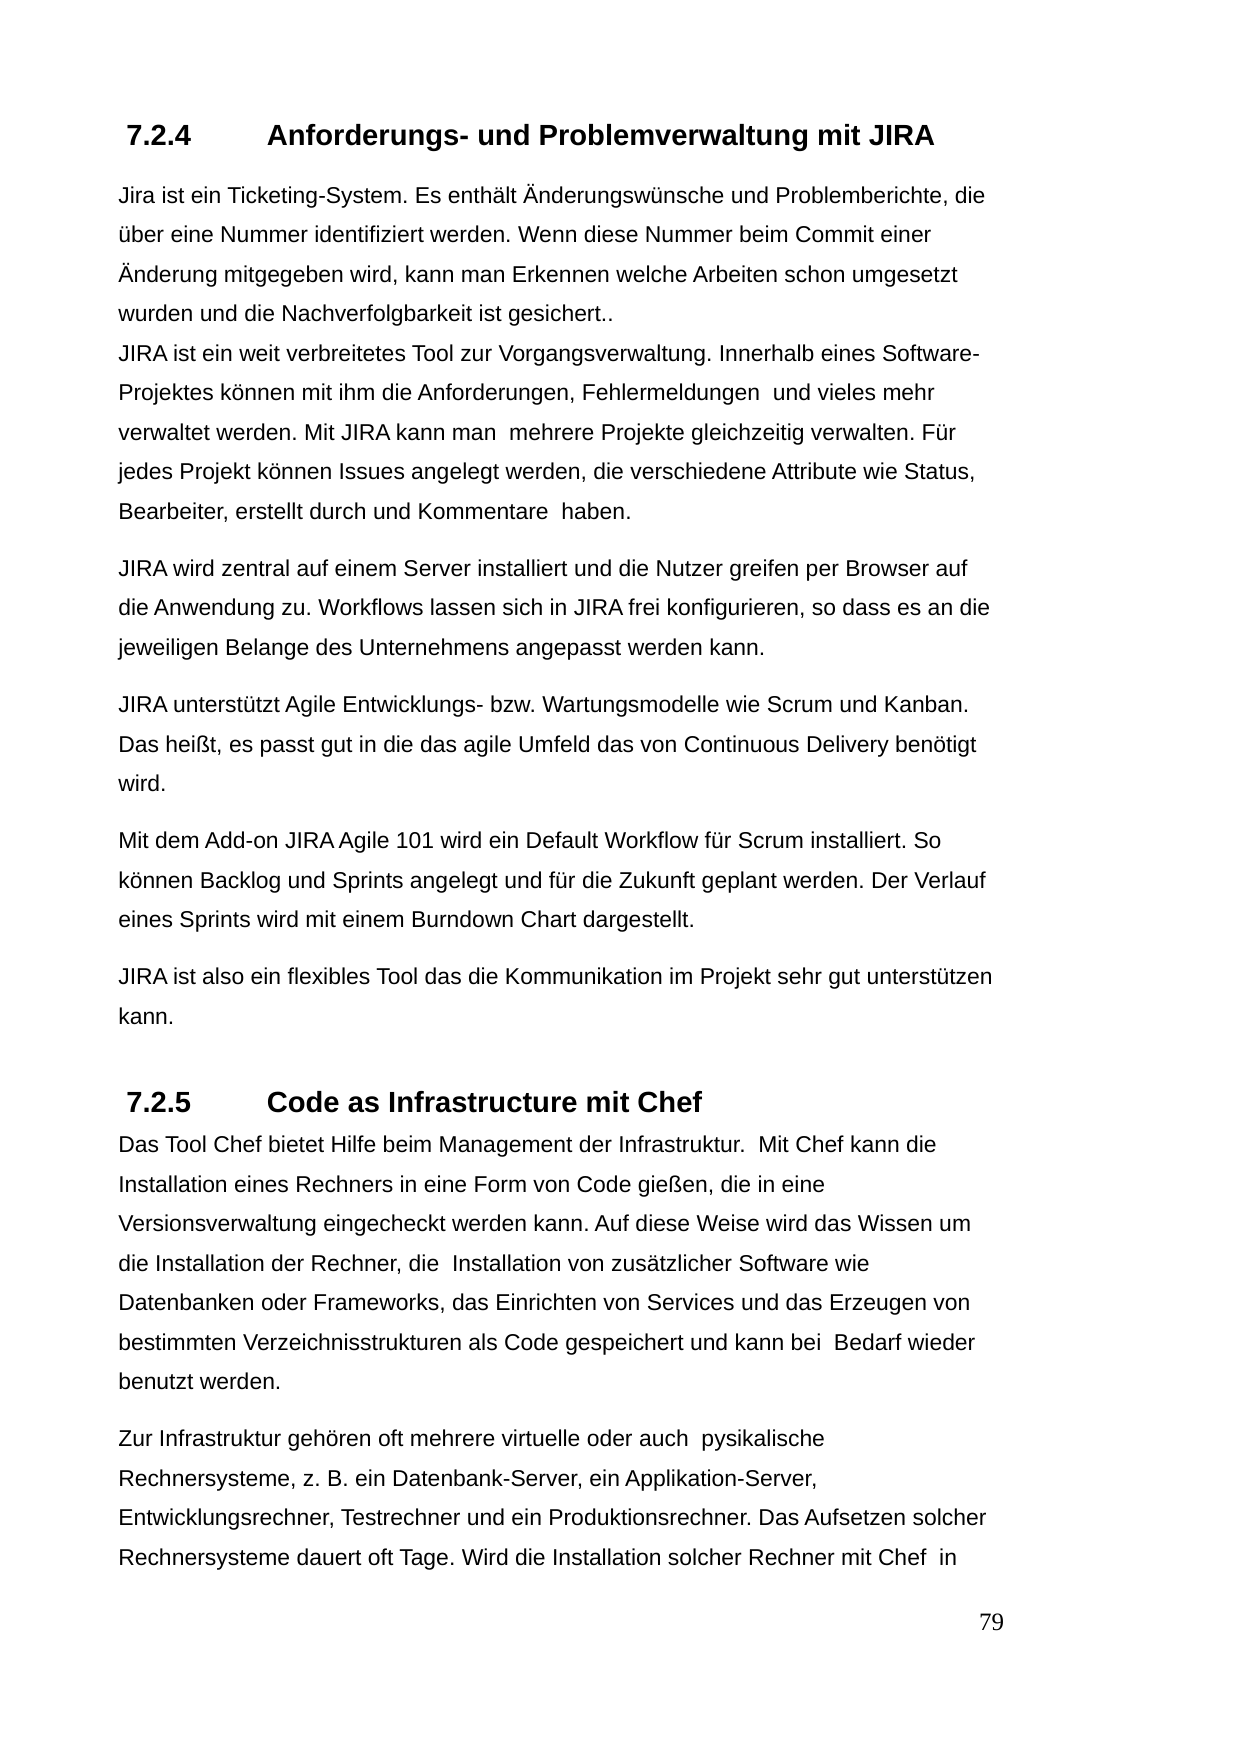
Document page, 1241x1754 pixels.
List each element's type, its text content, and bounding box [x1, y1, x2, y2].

text Das Tool Chef bietet Hilfe beim Management der Infrastruktur. Mit Chef kann die Installation eines Rechners in eine Form von Code gießen, die in eine Versionsverwaltung eingecheckt werden kann. Auf diese Weise wird das Wissen um die Installation der Rechner, die Installation von zusätzlicher Software wie Datenbanken oder Frameworks, das Einrichten von Services und das Erzeugen von bestimmten Verzeichnisstrukturen als Code gespeichert und kann bei Bedarf wieder benutzt werden. [118, 1131, 1004, 1394]
text Jira ist ein Ticketing-System. Es enthält Änderungswünsche und Problemberichte, die über eine Nummer identifiziert werden. Wenn diese Nummer beim Commit einer Änderung mitgegeben wird, kann man Erkennen welche Arbeiten schon umgesetzt wurden und die Nachverfolgbarkeit ist gesichert.. [118, 182, 1004, 327]
subtitle Anforderungs- und Problemverwaltung mit JIRA [118, 118, 1004, 152]
text Mit dem Add-on JIRA Agile 101 wird ein Default Workflow für Scrum installiert. So können Backlog und Sprints angelegt und für die Zukunft geplant werden. Der Verlauf eines Sprints wird mit einem Burndown Chart dargestellt. [118, 827, 1004, 932]
text JIRA ist ein weit verbreitetes Tool zur Vorgangsverwaltung. Innerhalb eines Software-Projektes können mit ihm die Anforderungen, Fehlermeldungen und vieles mehr verwaltet werden. Mit JIRA kann man mehrere Projekte gleichzeitig verwalten. Für jedes Projekt können Issues angelegt werden, die verschiedene Attribute wie Status, Bearbeiter, erstellt durch und Kommentare haben. [118, 340, 1004, 524]
text JIRA wird zentral auf einem Server installiert und die Nutzer greifen per Browser auf die Anwendung zu. Workflows lassen sich in JIRA frei konfigurieren, so dass es an die jeweiligen Belange des Unternehmens angepasst werden kann. [118, 555, 1004, 660]
text JIRA unterstützt Agile Entwicklungs- bzw. Wartungsmodelle wie Scrum und Kanban. Das heißt, es passt gut in die das agile Umfeld das von Continuous Delivery benötigt wird. [118, 691, 1004, 796]
subtitle Code as Infrastructure mit Chef [118, 1085, 1004, 1118]
text JIRA ist also ein flexibles Tool das die Kommunikation im Projekt sehr gut unterstützen kann. [118, 963, 1004, 1029]
text Zur Infrastruktur gehören oft mehrere virtuelle oder auch pysikalische Rechnersysteme, z. B. ein Datenbank-Server, ein Applikation-Server, Entwicklungsrechner, Testrechner und ein Produktionsrechner. Das Aufsetzen solcher Rechnersysteme dauert oft Tage. Wird die Installation solcher Rechner mit Chef in [118, 1425, 1004, 1570]
